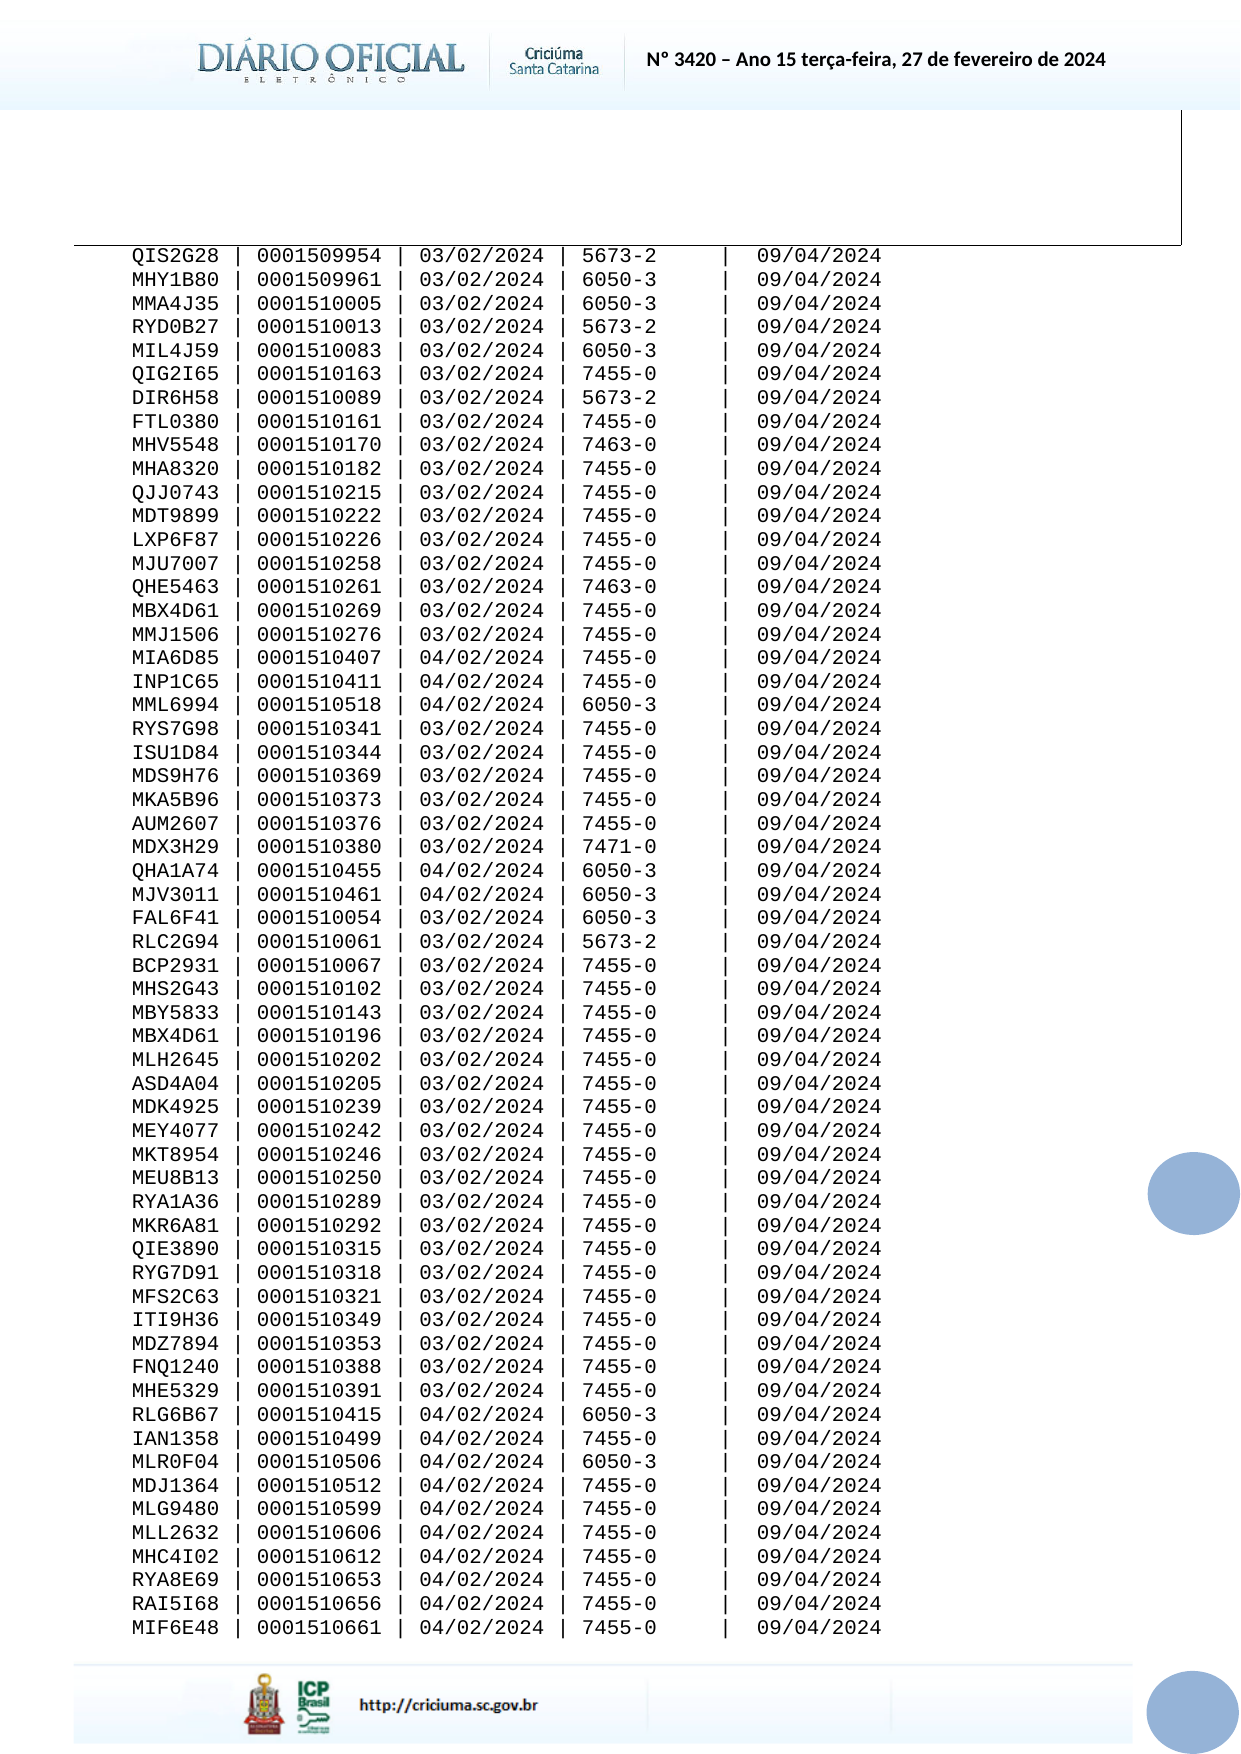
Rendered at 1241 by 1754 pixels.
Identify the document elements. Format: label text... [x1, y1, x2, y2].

text ISU1D84 | 0001510344 | 03/02/2024 | 7455-0 | 09/04/2024 [44, 742, 1181, 765]
text MHA8320 | 0001510182 | 03/02/2024 | 7455-0 | 09/04/2024 [44, 458, 1181, 482]
text MDJ1364 | 0001510512 | 04/02/2024 | 7455-0 | 09/04/2024 [44, 1475, 1181, 1498]
text MLH2645 | 0001510202 | 03/02/2024 | 7455-0 | 09/04/2024 [44, 1049, 1181, 1073]
text FAL6F41 | 0001510054 | 03/02/2024 | 6050-3 | 09/04/2024 [44, 907, 1181, 931]
text MLR0F04 | 0001510506 | 04/02/2024 | 6050-3 | 09/04/2024 [44, 1451, 1181, 1475]
text MHY1B80 | 0001509961 | 03/02/2024 | 6050-3 | 09/04/2024 [44, 269, 1181, 292]
text MHC4I02 | 0001510612 | 04/02/2024 | 7455-0 | 09/04/2024 [44, 1546, 1181, 1569]
text IAN1358 | 0001510499 | 04/02/2024 | 7455-0 | 09/04/2024 [44, 1427, 1181, 1451]
text MKT8954 | 0001510246 | 03/02/2024 | 7455-0 | 09/04/2024 [44, 1144, 1181, 1167]
text MEU8B13 | 0001510250 | 03/02/2024 | 7455-0 | 09/04/2024 [44, 1167, 1157, 1191]
text QHA1A74 | 0001510455 | 04/02/2024 | 6050-3 | 09/04/2024 [44, 860, 1181, 884]
text MDK4925 | 0001510239 | 03/02/2024 | 7455-0 | 09/04/2024 [44, 1096, 1181, 1120]
text FTL0380 | 0001510161 | 03/02/2024 | 7455-0 | 09/04/2024 [44, 411, 1181, 434]
text QIE3890 | 0001510315 | 03/02/2024 | 7455-0 | 09/04/2024 [44, 1238, 1181, 1262]
text MBX4D61 | 0001510269 | 03/02/2024 | 7455-0 | 09/04/2024 [44, 600, 1181, 623]
text AUM2607 | 0001510376 | 03/02/2024 | 7455-0 | 09/04/2024 [44, 813, 1181, 836]
text RYA1A36 | 0001510289 | 03/02/2024 | 7455-0 | 09/04/2024 [44, 1191, 1153, 1215]
text RYA8E69 | 0001510653 | 04/02/2024 | 7455-0 | 09/04/2024 [44, 1569, 1181, 1593]
text QHE5463 | 0001510261 | 03/02/2024 | 7463-0 | 09/04/2024 [44, 576, 1181, 600]
text MMJ1506 | 0001510276 | 03/02/2024 | 7455-0 | 09/04/2024 [44, 623, 1181, 647]
text MHV5548 | 0001510170 | 03/02/2024 | 7463-0 | 09/04/2024 [44, 434, 1181, 458]
text MKR6A81 | 0001510292 | 03/02/2024 | 7455-0 | 09/04/2024 [44, 1215, 1181, 1238]
text QIS2G28 | 0001509954 | 03/02/2024 | 5673-2 | 09/04/2024 [44, 245, 1181, 269]
text ASD4A04 | 0001510205 | 03/02/2024 | 7455-0 | 09/04/2024 [44, 1073, 1181, 1096]
text MDZ7894 | 0001510353 | 03/02/2024 | 7455-0 | 09/04/2024 [44, 1333, 1181, 1357]
text MMA4J35 | 0001510005 | 03/02/2024 | 6050-3 | 09/04/2024 [44, 292, 1181, 316]
text ITI9H36 | 0001510349 | 03/02/2024 | 7455-0 | 09/04/2024 [44, 1309, 1181, 1333]
text RAI5I68 | 0001510656 | 04/02/2024 | 7455-0 | 09/04/2024 [44, 1593, 1181, 1617]
text MLG9480 | 0001510599 | 04/02/2024 | 7455-0 | 09/04/2024 [44, 1498, 1181, 1522]
text FNQ1240 | 0001510388 | 03/02/2024 | 7455-0 | 09/04/2024 [44, 1357, 1181, 1380]
text RYG7D91 | 0001510318 | 03/02/2024 | 7455-0 | 09/04/2024 [44, 1262, 1181, 1286]
text MIL4J59 | 0001510083 | 03/02/2024 | 6050-3 | 09/04/2024 [44, 340, 1181, 363]
text MIA6D85 | 0001510407 | 04/02/2024 | 7455-0 | 09/04/2024 [44, 647, 1181, 671]
text MHS2G43 | 0001510102 | 03/02/2024 | 7455-0 | 09/04/2024 [44, 978, 1181, 1002]
text MDS9H76 | 0001510369 | 03/02/2024 | 7455-0 | 09/04/2024 [44, 765, 1181, 789]
text MJV3011 | 0001510461 | 04/02/2024 | 6050-3 | 09/04/2024 [44, 884, 1181, 907]
text RLG6B67 | 0001510415 | 04/02/2024 | 6050-3 | 09/04/2024 [44, 1404, 1181, 1427]
text MML6994 | 0001510518 | 04/02/2024 | 6050-3 | 09/04/2024 [44, 694, 1181, 718]
text MDT9899 | 0001510222 | 03/02/2024 | 7455-0 | 09/04/2024 [44, 505, 1181, 529]
text MFS2C63 | 0001510321 | 03/02/2024 | 7455-0 | 09/04/2024 [44, 1286, 1181, 1309]
text MLL2632 | 0001510606 | 04/02/2024 | 7455-0 | 09/04/2024 [44, 1522, 1181, 1546]
text MIF6E48 | 0001510661 | 04/02/2024 | 7455-0 | 09/04/2024 [44, 1617, 1181, 1640]
text MDX3H29 | 0001510380 | 03/02/2024 | 7471-0 | 09/04/2024 [44, 836, 1181, 860]
text RYD0B27 | 0001510013 | 03/02/2024 | 5673-2 | 09/04/2024 [44, 316, 1181, 340]
text RLC2G94 | 0001510061 | 03/02/2024 | 5673-2 | 09/04/2024 [44, 931, 1181, 954]
text MJU7007 | 0001510258 | 03/02/2024 | 7455-0 | 09/04/2024 [44, 553, 1181, 576]
text MHE5329 | 0001510391 | 03/02/2024 | 7455-0 | 09/04/2024 [44, 1380, 1181, 1404]
text LXP6F87 | 0001510226 | 03/02/2024 | 7455-0 | 09/04/2024 [44, 529, 1181, 553]
text MKA5B96 | 0001510373 | 03/02/2024 | 7455-0 | 09/04/2024 [44, 789, 1181, 813]
text QJJ0743 | 0001510215 | 03/02/2024 | 7455-0 | 09/04/2024 [44, 482, 1181, 505]
text BCP2931 | 0001510067 | 03/02/2024 | 7455-0 | 09/04/2024 [44, 954, 1181, 978]
text MBY5833 | 0001510143 | 03/02/2024 | 7455-0 | 09/04/2024 [44, 1002, 1181, 1026]
text DIR6H58 | 0001510089 | 03/02/2024 | 5673-2 | 09/04/2024 [44, 387, 1181, 411]
text QIG2I65 | 0001510163 | 03/02/2024 | 7455-0 | 09/04/2024 [44, 363, 1181, 387]
text INP1C65 | 0001510411 | 04/02/2024 | 7455-0 | 09/04/2024 [44, 671, 1181, 694]
text RYS7G98 | 0001510341 | 03/02/2024 | 7455-0 | 09/04/2024 [44, 718, 1181, 742]
text MBX4D61 | 0001510196 | 03/02/2024 | 7455-0 | 09/04/2024 [44, 1026, 1181, 1049]
text MEY4077 | 0001510242 | 03/02/2024 | 7455-0 | 09/04/2024 [44, 1120, 1181, 1144]
